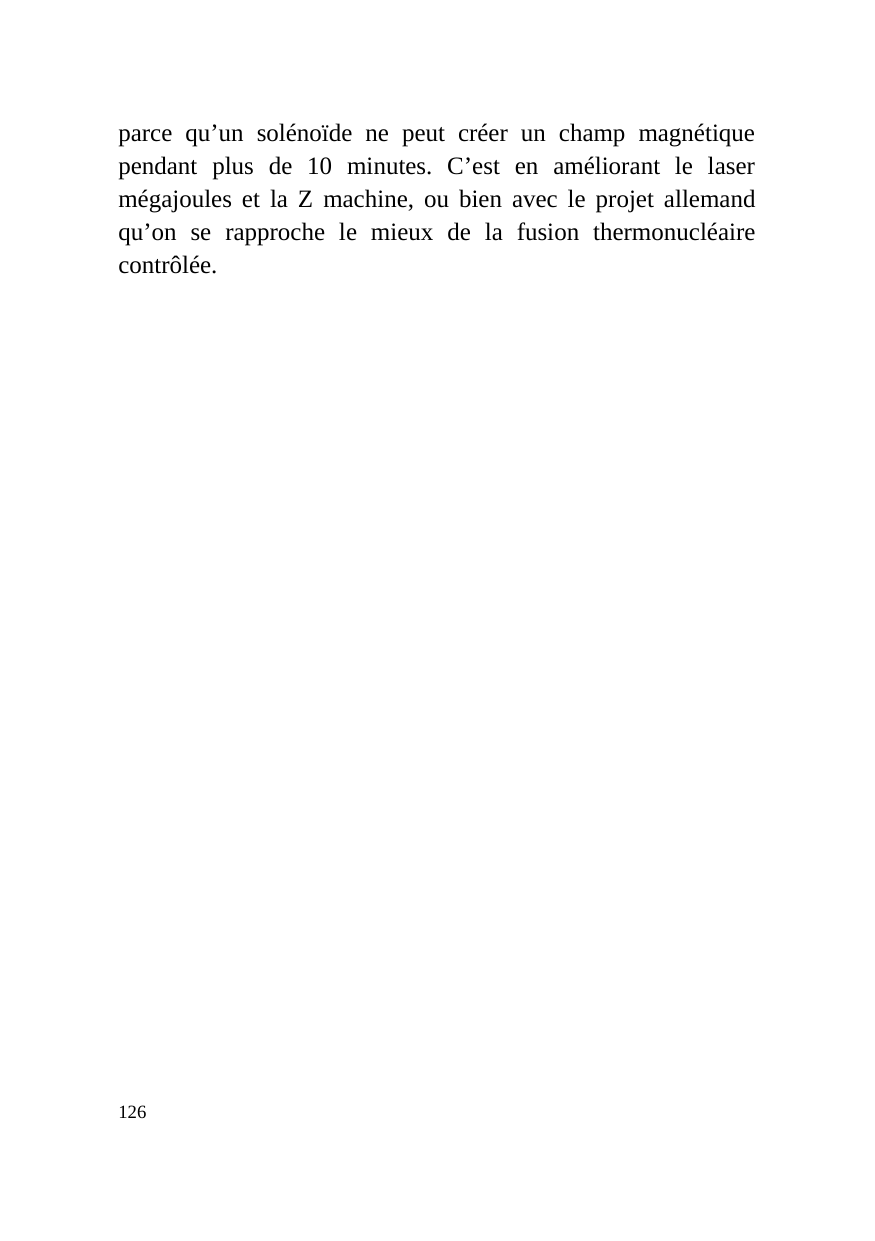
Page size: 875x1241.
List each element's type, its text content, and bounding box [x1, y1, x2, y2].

text parce qu’un solénoïde ne peut créer un champ magnétique pendant plus de 10 minutes. C’est en améliorant le laser mégajoules et la Z machine, ou bien avec le projet allemand qu’on se rapproche le mieux de la fusion thermonucléaire contrôlée. [118, 118, 756, 279]
